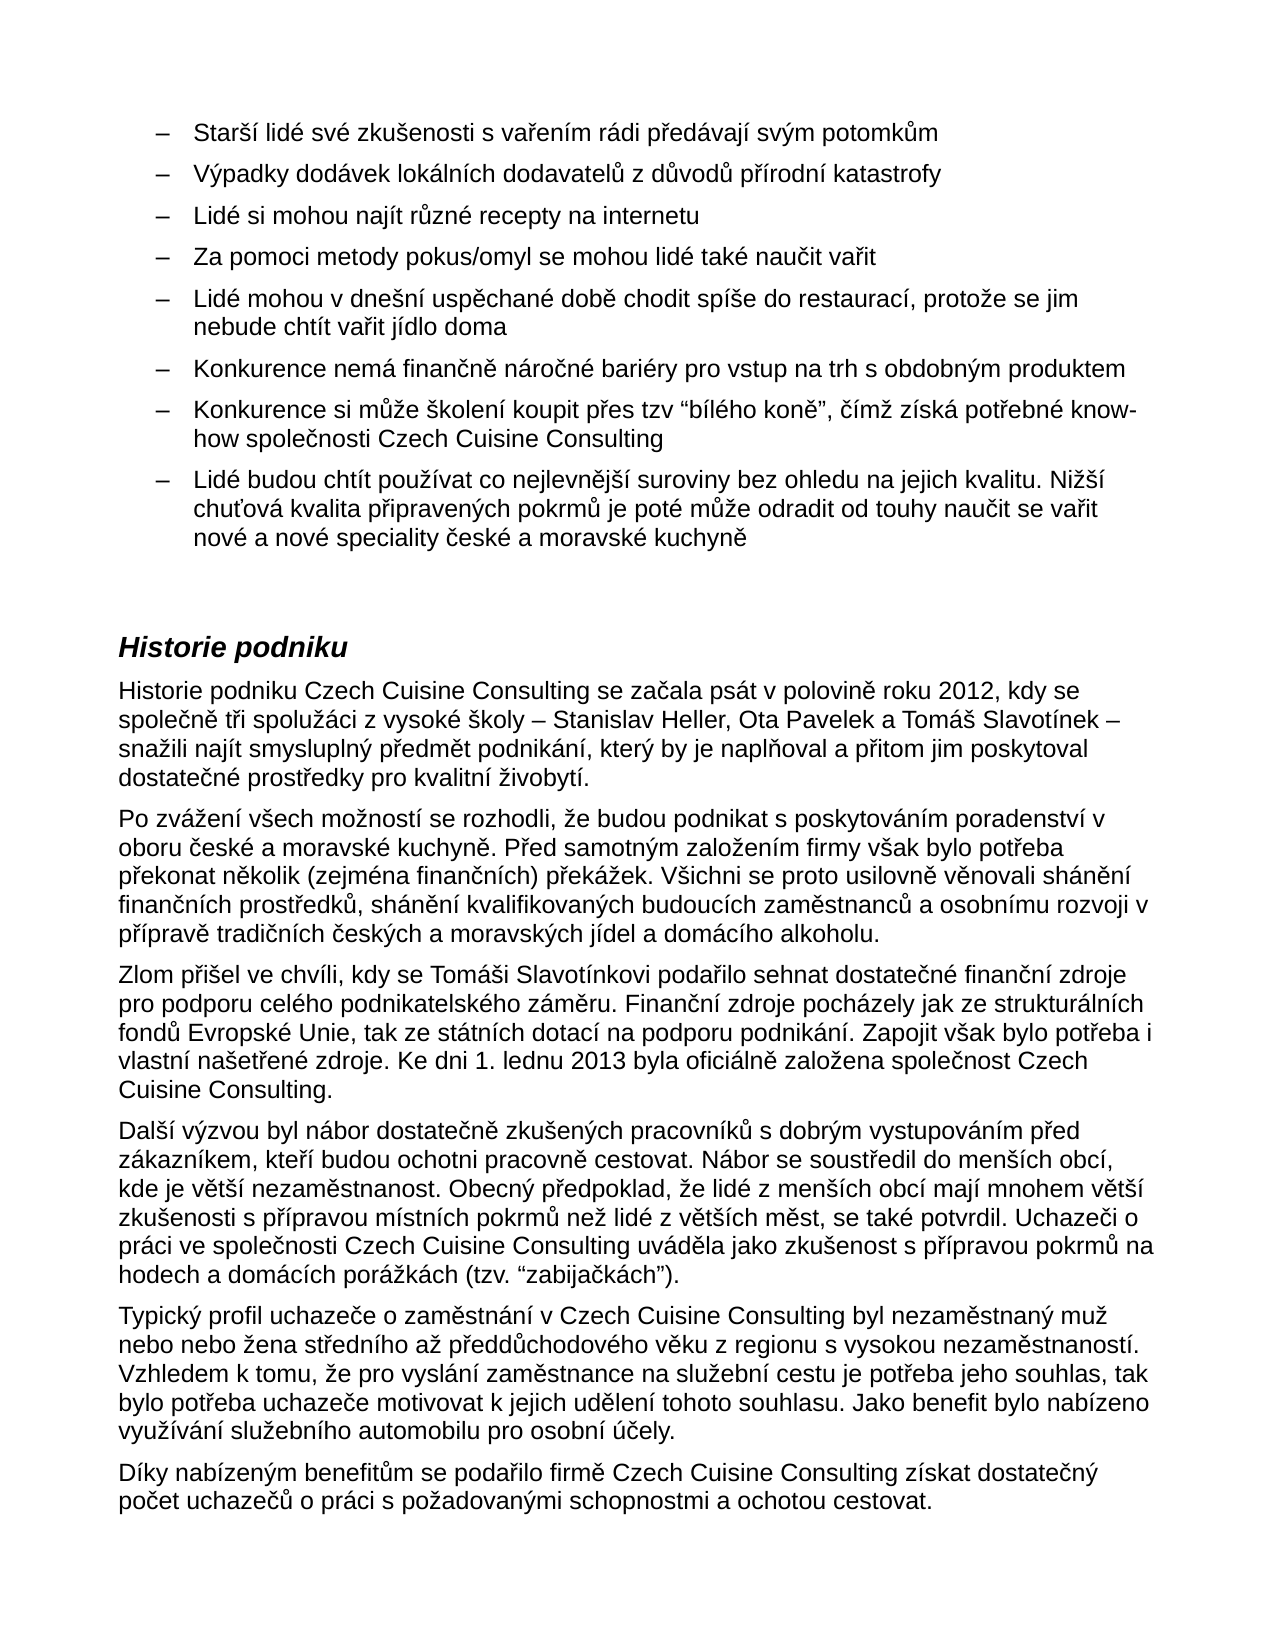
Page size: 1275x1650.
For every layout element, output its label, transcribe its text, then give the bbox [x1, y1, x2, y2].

list Starší lidé své zkušenosti s vařením rádi předávají svým potomkům [156, 118, 1157, 147]
list Konkurence nemá finančně náročné bariéry pro vstup na trh s obdobným produktem [156, 354, 1157, 382]
text Zlom přišel ve chvíli, kdy se Tomáši Slavotínkovi podařilo sehnat dostatečné finanční zdroje pro podporu celého podnikatelského záměru. Finanční zdroje pocházely jak ze strukturálních fondů Evropské Unie, tak ze státních dotací na podporu podnikání. Zapojit však bylo potřeba i vlastní našetřené zdroje. Ke dni 1. lednu 2013 byla oficiálně založena společnost Czech Cuisine Consulting. [118, 960, 1157, 1104]
text Díky nabízeným benefitům se podařilo firmě Czech Cuisine Consulting získat dostatečný počet uchazečů o práci s požadovanými schopnostmi a ochotou cestovat. [118, 1457, 1157, 1515]
list Za pomoci metody pokus/omyl se mohou lidé také naučit vařit [156, 242, 1157, 271]
text Historie podniku Czech Cuisine Consulting se začala psát v polovině roku 2012, kdy se společně tři spolužáci z vysoké školy – Stanislav Heller, Ota Pavelek a Tomáš Slavotínek – snažili najít smysluplný předmět podnikání, který by je naplňoval a přitom jim poskytoval dostatečné prostředky pro kvalitní živobytí. [118, 676, 1157, 791]
list Konkurence si může školení koupit přes tzv “bílého koně”, čímž získá potřebné know-how společnosti Czech Cuisine Consulting [156, 395, 1157, 453]
subtitle Historie podniku [118, 630, 1157, 664]
list Výpadky dodávek lokálních dodavatelů z důvodů přírodní katastrofy [156, 159, 1157, 188]
list Lidé si mohou najít různé recepty na internetu [156, 201, 1157, 230]
text Po zvážení všech možností se rozhodli, že budou podnikat s poskytováním poradenství v oboru české a moravské kuchyně. Před samotným založením firmy však bylo potřeba překonat několik (zejména finančních) překážek. Všichni se proto usilovně věnovali shánění finančních prostředků, shánění kvalifikovaných budoucích zaměstnanců a osobnímu rozvoji v přípravě tradičních českých a moravských jídel a domácího alkoholu. [118, 804, 1157, 947]
list Lidé budou chtít používat co nejlevnější suroviny bez ohledu na jejich kvalitu. Nižší chuťová kvalita připravených pokrmů je poté může odradit od touhy naučit se vařit nové a nové speciality české a moravské kuchyně [156, 465, 1157, 551]
list Lidé mohou v dnešní uspěchané době chodit spíše do restaurací, protože se jim nebude chtít vařit jídlo doma [156, 283, 1157, 341]
text Typický profil uchazeče o zaměstnání v Czech Cuisine Consulting byl nezaměstnaný muž nebo nebo žena středního až předdůchodového věku z regionu s vysokou nezaměstnaností. Vzhledem k tomu, že pro vyslání zaměstnance na služební cestu je potřeba jeho souhlas, tak bylo potřeba uchazeče motivovat k jejich udělení tohoto souhlasu. Jako benefit bylo nabízeno využívání služebního automobilu pro osobní účely. [118, 1301, 1157, 1445]
text Další výzvou byl nábor dostatečně zkušených pracovníků s dobrým vystupováním před zákazníkem, kteří budou ochotni pracovně cestovat. Nábor se soustředil do menších obcí, kde je větší nezaměstnanost. Obecný předpoklad, že lidé z menších obcí mají mnohem větší zkušenosti s přípravou místních pokrmů než lidé z větších měst, se také potvrdil. Uchazeči o práci ve společnosti Czech Cuisine Consulting uváděla jako zkušenost s přípravou pokrmů na hodech a domácích porážkách (tzv. “zabijačkách”). [118, 1116, 1157, 1289]
